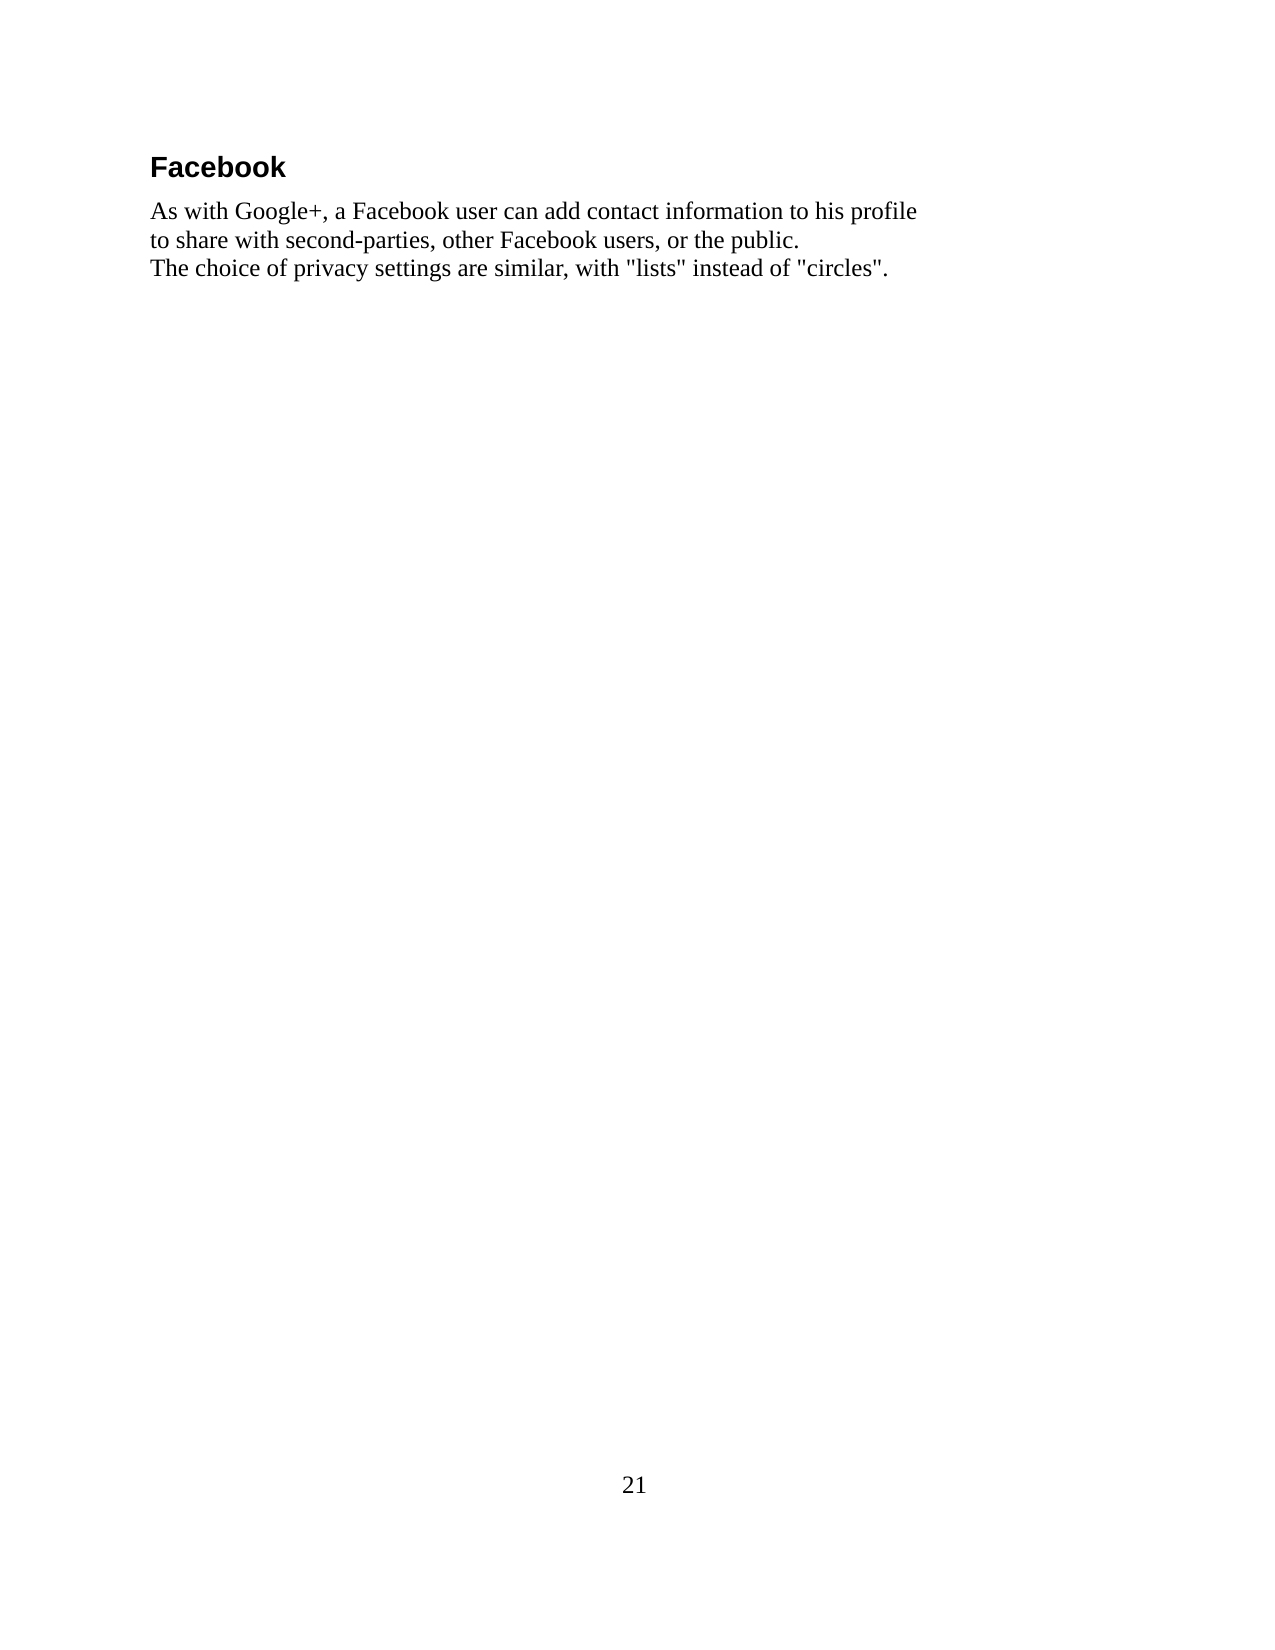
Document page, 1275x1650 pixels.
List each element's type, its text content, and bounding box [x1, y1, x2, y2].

subtitle Facebook [150, 150, 1125, 183]
text As with Google+, a Facebook user can add contact information to his profile to share with second-parties, other Facebook users, or the public. The choice of privacy settings are similar, with "lists" instead of "circles". [150, 196, 1125, 282]
